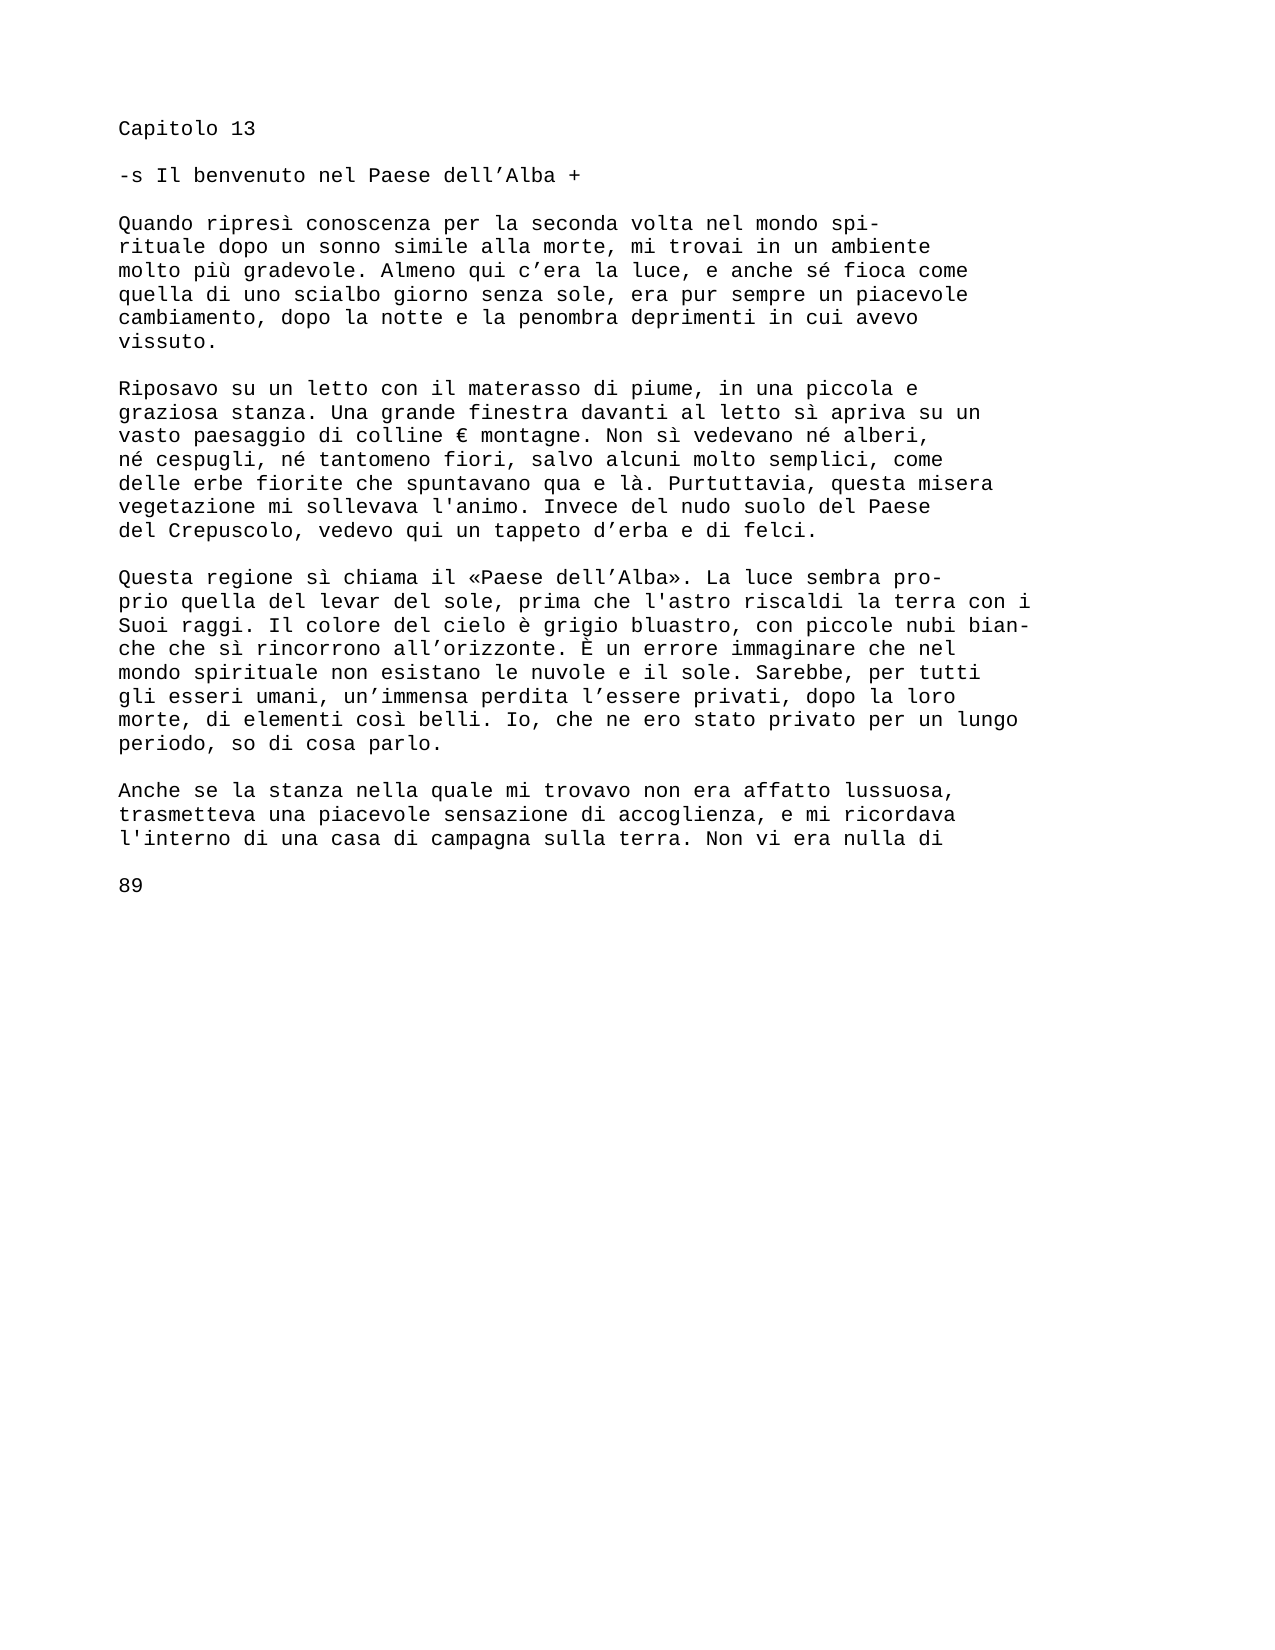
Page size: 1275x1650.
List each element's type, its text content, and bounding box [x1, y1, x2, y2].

text Quando ripresì conoscenza per la seconda volta nel mondo spi- [118, 213, 1157, 236]
text l'interno di una casa di campagna sulla terra. Non vi era nulla di [118, 827, 1157, 851]
text quella di uno scialbo giorno senza sole, era pur sempre un piacevole [118, 284, 1157, 307]
text vegetazione mi sollevava l'animo. Invece del nudo suolo del Paese [118, 496, 1157, 520]
text morte, di elementi così belli. Io, che ne ero stato privato per un lungo [118, 709, 1157, 733]
text periodo, so di cosa parlo. [118, 733, 1157, 757]
text -s Il benvenuto nel Paese dell’Alba + [118, 165, 1157, 189]
text Anche se la stanza nella quale mi trovavo non era affatto lussuosa, [118, 780, 1157, 804]
text del Crepuscolo, vedevo qui un tappeto d’erba e di felci. [118, 520, 1157, 544]
text rituale dopo un sonno simile alla morte, mi trovai in un ambiente [118, 236, 1157, 260]
text Riposavo su un letto con il materasso di piume, in una piccola e [118, 378, 1157, 402]
text gli esseri umani, un’immensa perdita l’essere privati, dopo la loro [118, 686, 1157, 709]
text delle erbe fiorite che spuntavano qua e là. Purtuttavia, questa misera [118, 473, 1157, 496]
text Capitolo 13 [118, 118, 1157, 142]
text che che sì rincorrono all’orizzonte. È un errore immaginare che nel [118, 638, 1157, 662]
text Questa regione sì chiama il «Paese dell’Alba». La luce sembra pro- [118, 567, 1157, 591]
text Suoi raggi. Il colore del cielo è grigio bluastro, con piccole nubi bian- [118, 615, 1157, 638]
text cambiamento, dopo la notte e la penombra deprimenti in cui avevo [118, 307, 1157, 331]
text prio quella del levar del sole, prima che l'astro riscaldi la terra con i [118, 591, 1157, 615]
text molto più gradevole. Almeno qui c’era la luce, e anche sé fioca come [118, 260, 1157, 284]
text graziosa stanza. Una grande finestra davanti al letto sì apriva su un [118, 402, 1157, 426]
text vissuto. [118, 331, 1157, 354]
text mondo spirituale non esistano le nuvole e il sole. Sarebbe, per tutti [118, 662, 1157, 686]
text trasmetteva una piacevole sensazione di accoglienza, e mi ricordava [118, 804, 1157, 827]
text vasto paesaggio di colline € montagne. Non sì vedevano né alberi, [118, 426, 1157, 449]
text né cespugli, né tantomeno fiori, salvo alcuni molto semplici, come [118, 449, 1157, 473]
text 89 [118, 875, 1157, 898]
